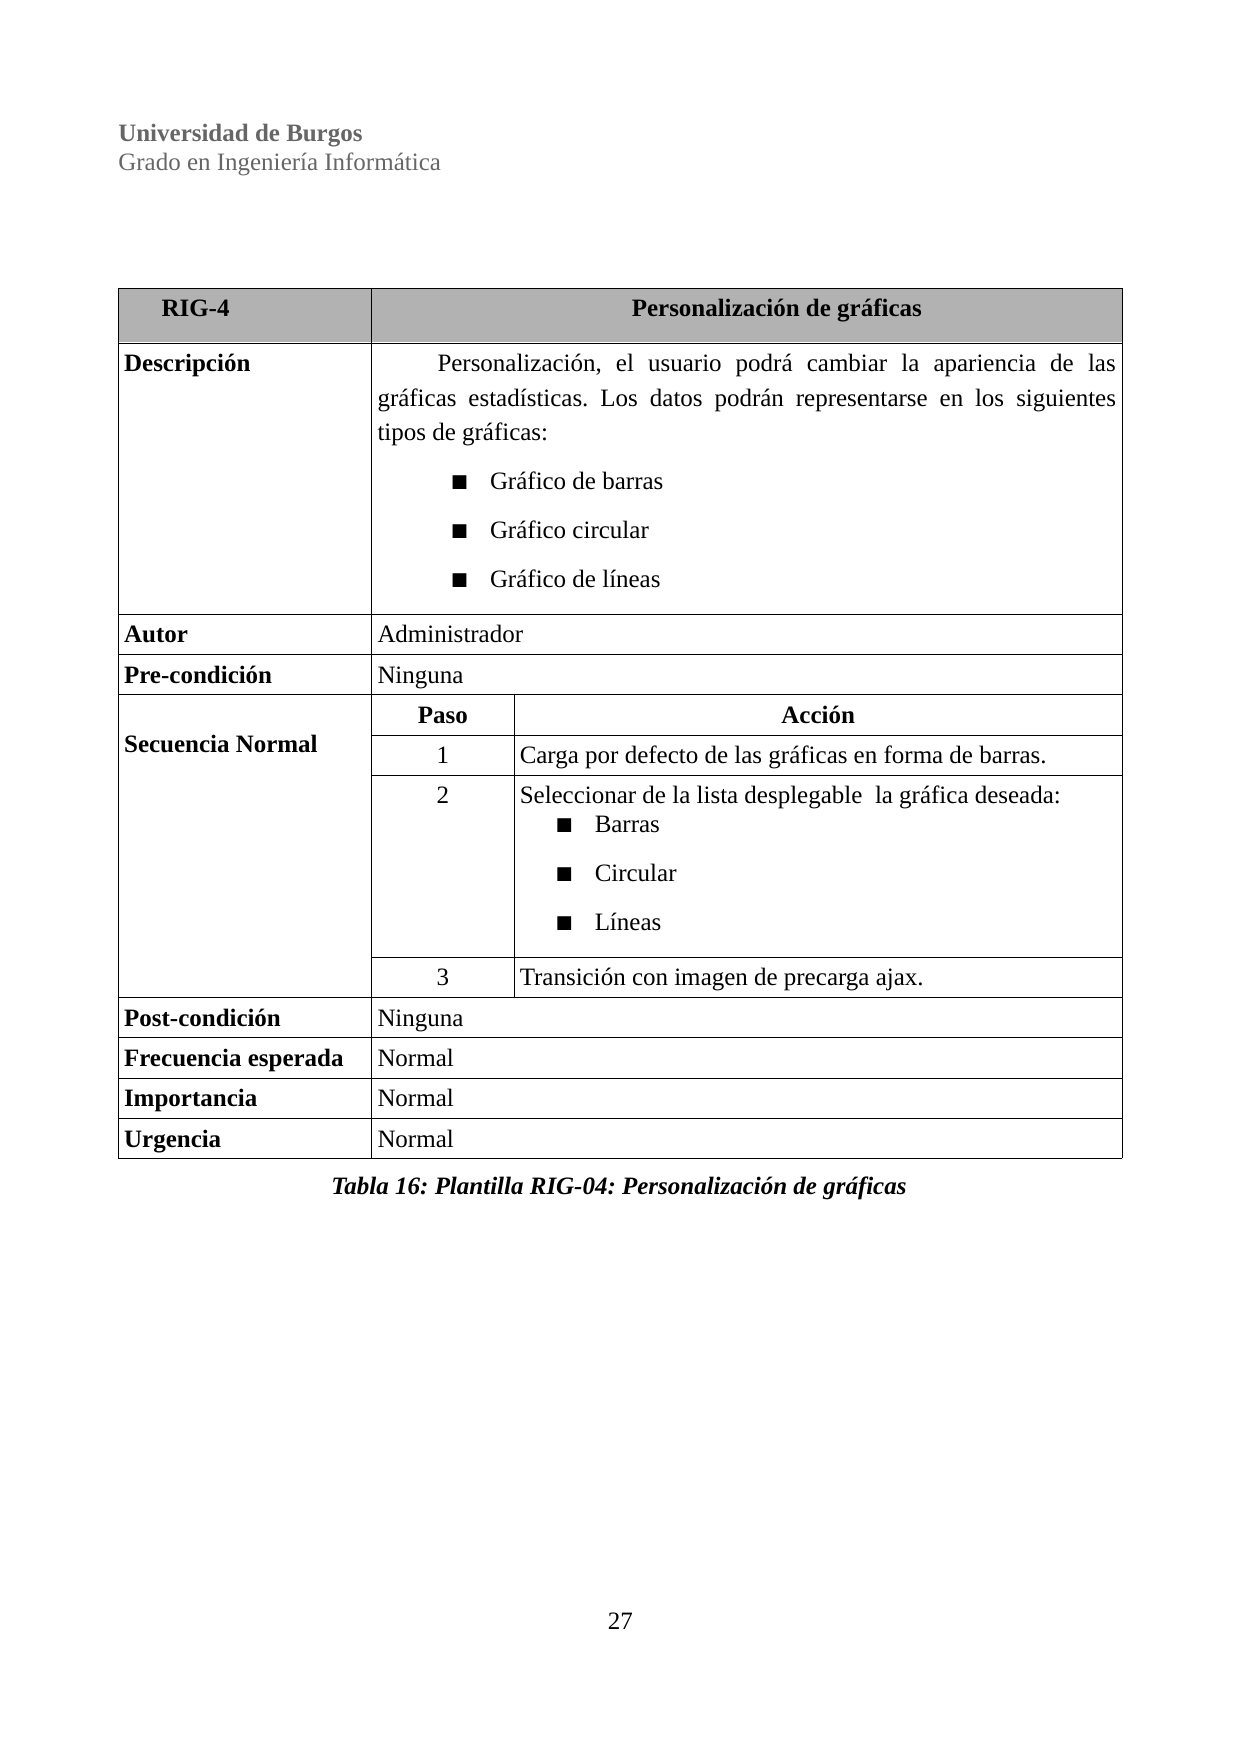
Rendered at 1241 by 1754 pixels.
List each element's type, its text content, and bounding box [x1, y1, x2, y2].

table_cell Carga por defecto de las gráficas en forma de barras. [515, 736, 1122, 775]
table_header [119, 289, 371, 342]
table_cell 1 [372, 736, 514, 775]
table_cell Secuencia Normal [119, 695, 371, 997]
table_cell Frecuencia esperada [119, 1038, 371, 1077]
table_cell Autor [119, 615, 371, 654]
text Tabla 16: Plantilla RIG-04: Personalización de gráficas [118, 1171, 1122, 1199]
table_cell 3 [372, 958, 514, 997]
table_cell Urgencia [119, 1119, 371, 1158]
table_cell Normal [372, 1119, 1122, 1158]
table_cell Ninguna [372, 998, 1122, 1037]
table_cell Post-condición [119, 998, 371, 1037]
table_cell Importancia [119, 1079, 371, 1118]
table_cell Descripción [119, 344, 371, 613]
table_cell Administrador [372, 615, 1122, 654]
table_cell Normal [372, 1038, 1122, 1077]
table_cell Transición con imagen de precarga ajax. [515, 958, 1122, 997]
table_cell 2 [372, 776, 514, 957]
table_cell Ninguna [372, 655, 1122, 694]
table_cell Normal [372, 1079, 1122, 1118]
table_cell Pre-condición [119, 655, 371, 694]
table_cell Personalización, el usuario podrá cambiar la apariencia de las gráficas estadísticas. Los datos podrán representarse en los siguientes tipos de gráficas: Gráfico de barras Gráfico circular Gráfico de líneas [372, 344, 1122, 613]
table_cell Paso [372, 695, 514, 734]
table_cell Acción [515, 695, 1122, 734]
table_cell Seleccionar de la lista desplegable la gráfica deseada: Barras Circular Líneas [515, 776, 1122, 957]
table_header Personalización de gráficas [372, 289, 1122, 342]
